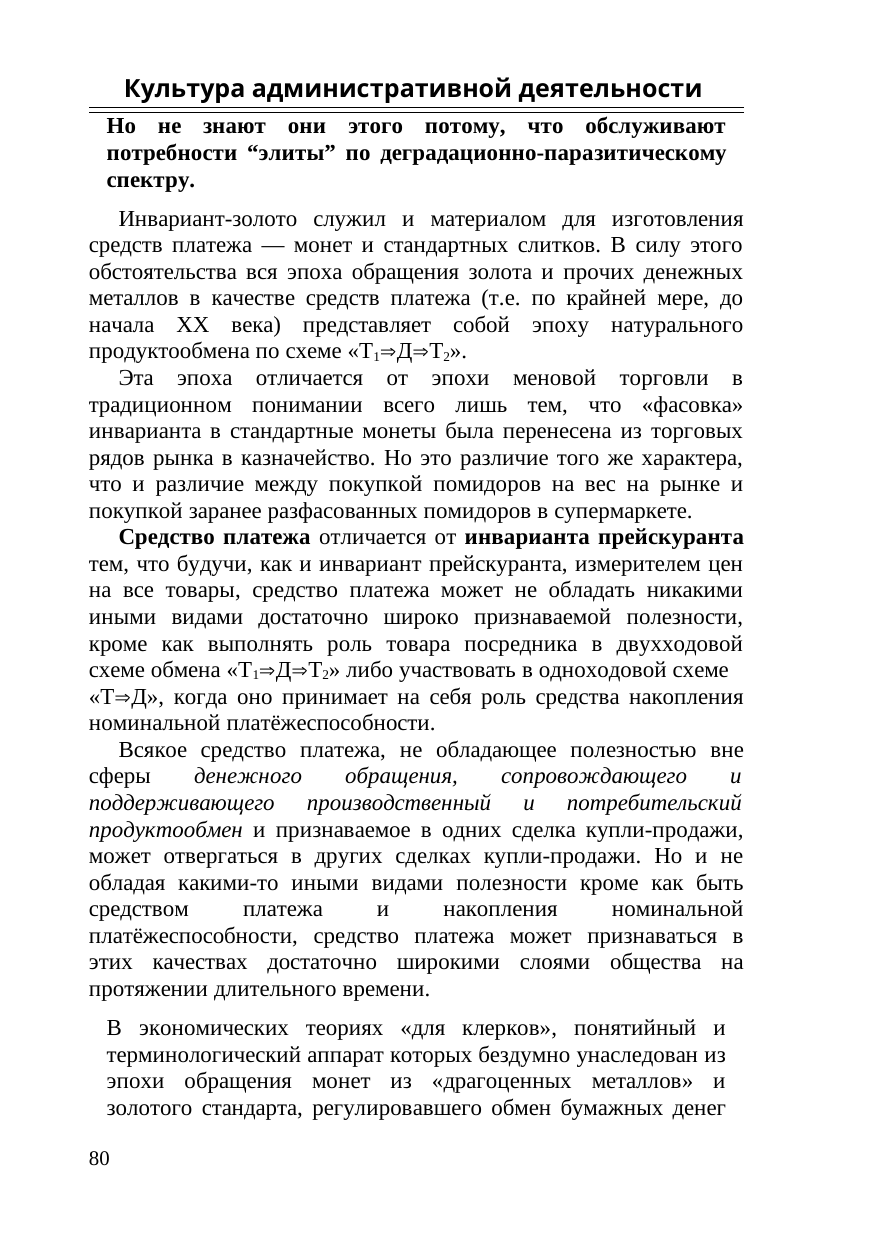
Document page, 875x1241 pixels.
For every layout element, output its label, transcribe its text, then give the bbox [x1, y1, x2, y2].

text Эта эпоха отличается от эпохи меновой торговли в традиционном понимании всего лишь тем, что «фасовка» инварианта в стандартные монеты была перенесена из торговых рядов рынка в казначейство. Но это различие того же характера, что и различие между покупкой помидоров на вес на рынке и покупкой заранее разфасованных помидоров в супермаркете. [89, 364, 744, 523]
text Инвариант-золото служил и материалом для изготовления средств платежа — монет и стандартных слитков. В силу этого обстоятельства вся эпоха обращения золота и прочих денежных металлов в качестве средств платежа (т.е. по крайней мере, до начала ХХ века) представляет собой эпоху натурального продуктообмена по схеме «Т1ÞДÞТ2». [89, 204, 744, 364]
text Средство платежа отличается от инварианта прейскуранта тем, что будучи, как и инвариант прейскуранта, измерителем цен на все товары, средство платежа может не обладать никакими иными видами достаточно широко признаваемой полезности, кроме как выполнять роль товара посредника в двухходовой схеме обмена «Т1ÞДÞТ2» либо участвовать в одноходовой схеме «ТÞД», когда оно принимает на себя роль средства накопления номинальной платёжеспособности. [89, 523, 744, 736]
text Но не знают они этого потому, что обслуживают потребности “элиты” по деградационно-пара­зити­чес­кому спектру. [106, 113, 726, 192]
text Всякое средство платежа, не обладающее полезностью вне сферы денежного обращения, сопровождающего и поддерживающего производственный и потребительский продуктообмен и признаваемое в одних сделка купли-продажи, может отвергаться в других сделках купли-продажи. Но и не обладая какими-то иными видами полезности кроме как быть средством платежа и накопления номинальной платёжеспособности, средство платежа может признаваться в этих качествах достаточно широкими слоями общества на протяжении длительного времени. [89, 736, 744, 1001]
text В экономических теориях «для клерков», понятийный и терминологический аппарат которых бездумно унаследован из эпохи обращения монет из «драгоценных металлов» и золотого стандарта, регулировавшего обмен бумажных денег [106, 1014, 726, 1120]
